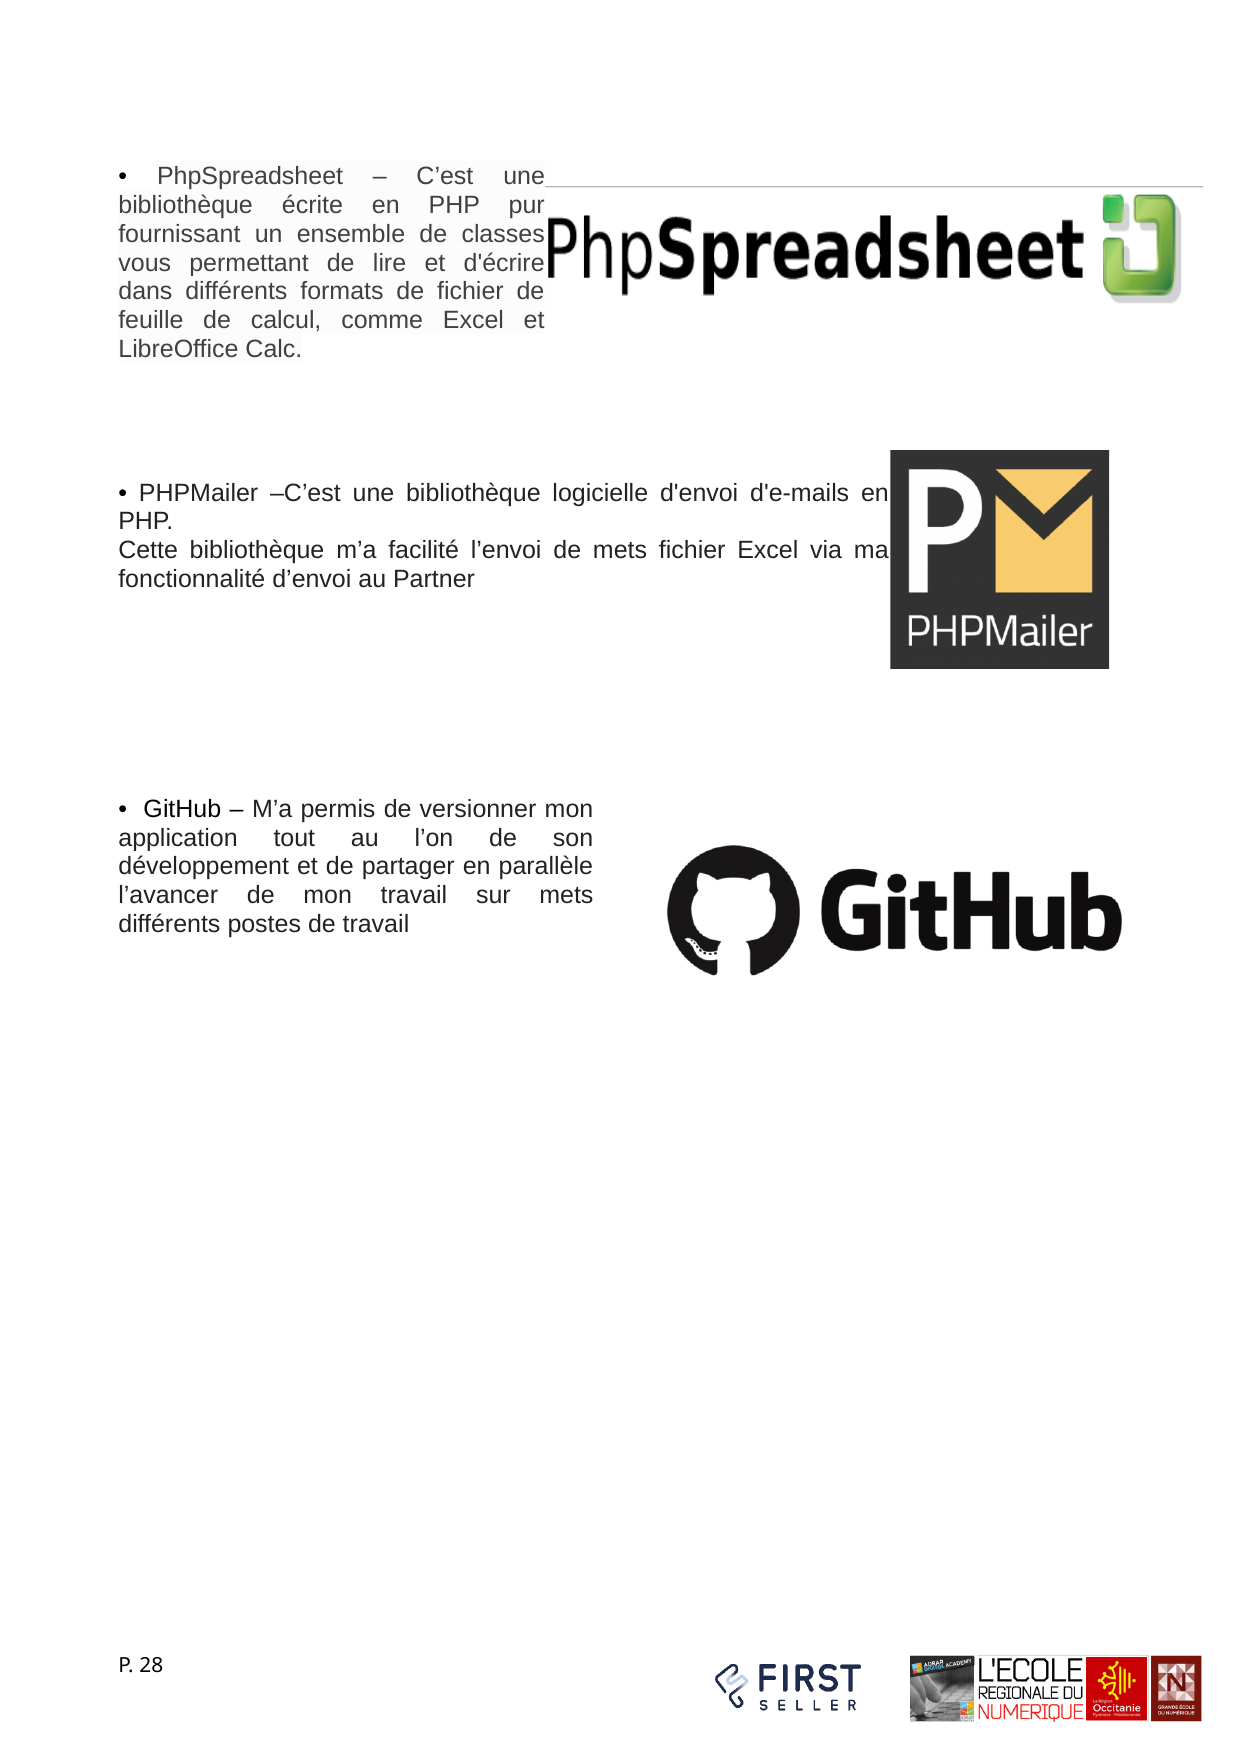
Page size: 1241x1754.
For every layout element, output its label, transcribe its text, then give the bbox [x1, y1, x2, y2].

text • PhpSpreadsheet – C’est une bibliothèque écrite en PHP pur fournissant un ensemble de classes vous permettant de lire et d'écrire dans différents formats de fichier de feuille de calcul, comme Excel et LibreOffice Calc. [118, 161, 1122, 362]
text Cette bibliothèque m’a facilité l’envoi de mets fichier Excel via ma fonctionnalité d’envoi au Partner [118, 535, 890, 592]
text • GitHub – M’a permis de versionner mon application tout au l’on de son développement et de partager en parallèle l’avancer de mon travail sur mets différents postes de travail [118, 794, 1122, 937]
text • PHPMailer –C’est une bibliothèque logicielle d'envoi d'e-mails en PHP. [118, 477, 890, 535]
